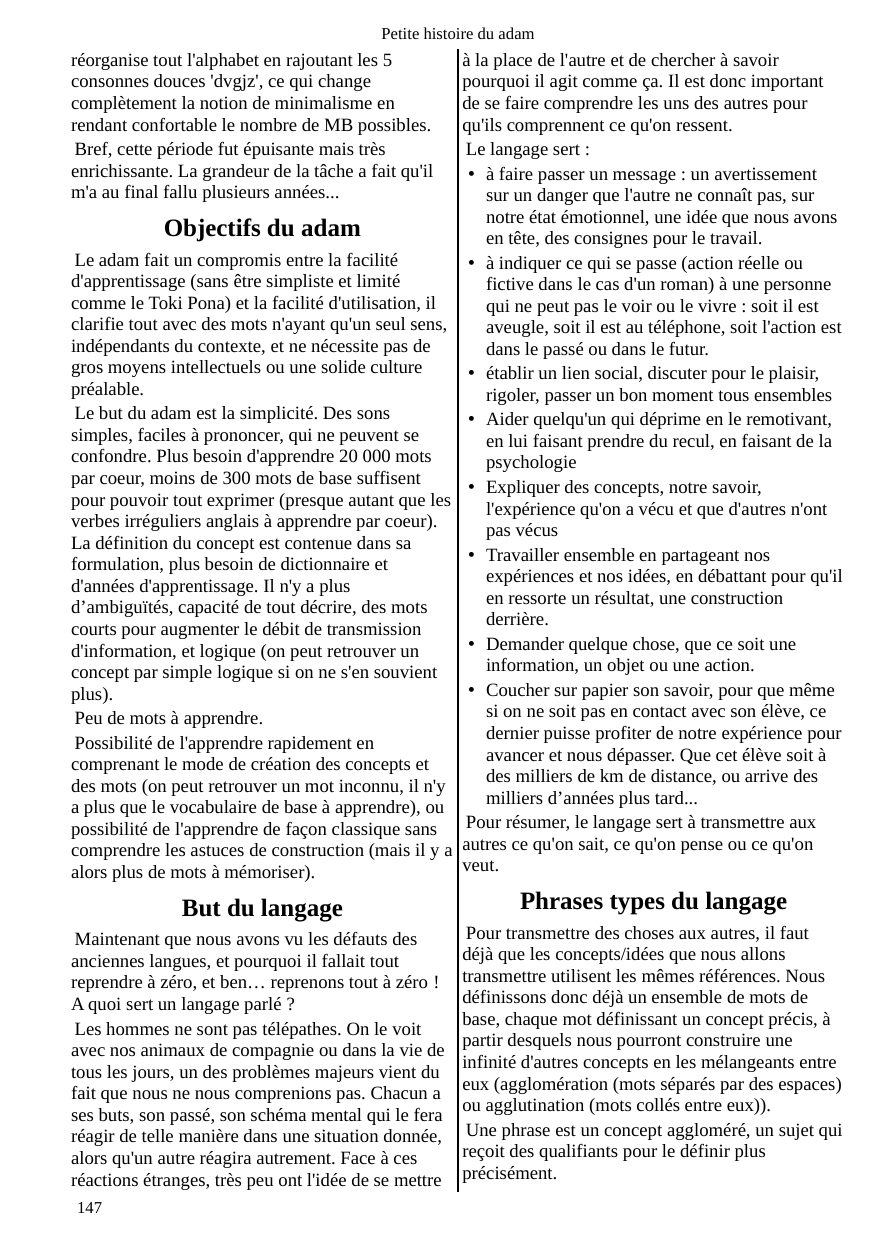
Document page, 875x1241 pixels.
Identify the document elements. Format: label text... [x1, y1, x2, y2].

list à faire passer un message : un avertissement sur un danger que l'autre ne connaît pas, sur notre état émotionnel, une idée que nous avons en tête, des consignes pour le travail. [468, 162, 844, 249]
subtitle Phrases types du langage [462, 886, 844, 915]
text réorganise tout l'alphabet en rajoutant les 5 consonnes douces 'dvgjz', ce qui change complètement la notion de minimalisme en rendant confortable le nombre de MB possibles. [71, 49, 453, 135]
text Peu de mots à apprendre. [71, 707, 453, 729]
text Le langage sert : [462, 138, 844, 159]
text Le adam fait un compromis entre la facilité d'apprentissage (sans être simpliste et limité comme le Toki Pona) et la facilité d'utilisation, il clarifie tout avec des mots n'ayant qu'un seul sens, indépendants du contexte, et ne nécessite pas de gros moyens intellectuels ou une solide culture préalable. [71, 248, 453, 399]
text Pour transmettre des choses aux autres, il faut déjà que les concepts/idées que nous allons transmettre utilisent les mêmes références. Nous définissons donc déjà un ensemble de mots de base, chaque mot définissant un concept précis, à partir desquels nous pourront construire une infinité d'autres concepts en les mélangeants entre eux (agglomération (mots séparés par des espaces) ou agglutination (mots collés entre eux)). [462, 922, 844, 1116]
list Coucher sur papier son savoir, pour que même si on ne soit pas en contact avec son élève, ce dernier puisse profiter de notre expérience pour avancer et nous dépasser. Que cet élève soit à des milliers de km de distance, ou arrive des milliers d’années plus tard... [468, 679, 844, 808]
subtitle Objectifs du adam [71, 213, 453, 242]
list Aider quelqu'un qui déprime en le remotivant, en lui faisant prendre du recul, en faisant de la psychologie [468, 408, 844, 473]
list Demander quelque chose, que ce soit une information, un objet ou une action. [468, 633, 844, 676]
text Bref, cette période fut épuisante mais très enrichissante. La grandeur de la tâche a fait qu'il m'a au final fallu plusieurs années... [71, 138, 453, 203]
text Le but du adam est la simplicité. Des sons simples, faciles à prononcer, qui ne peuvent se confondre. Plus besoin d'apprendre 20 000 mots par coeur, moins de 300 mots de base suffisent pour pouvoir tout exprimer (presque autant que les verbes irréguliers anglais à apprendre par coeur). La définition du concept est contenue dans sa formulation, plus besoin de dictionnaire et d'années d'apprentissage. Il n'y a plus d’ambiguïtés, capacité de tout décrire, des mots courts pour augmenter le débit de transmission d'information, et logique (on peut retrouver un concept par simple logique si on ne s'en souvient plus). [71, 402, 453, 704]
list Expliquer des concepts, notre savoir, l'expérience qu'on a vécu et que d'autres n'ont pas vécus [468, 476, 844, 541]
text Possibilité de l'apprendre rapidement en comprenant le mode de création des concepts et des mots (on peut retrouver un mot inconnu, il n'y a plus que le vocabulaire de base à apprendre), ou possibilité de l'apprendre de façon classique sans comprendre les astuces de construction (mais il y a alors plus de mots à mémoriser). [71, 732, 453, 882]
text Maintenant que nous avons vu les défauts des anciennes langues, et pourquoi il fallait tout reprendre à zéro, et ben… reprenons tout à zéro ! A quoi sert un langage parlé ? [71, 928, 453, 1014]
subtitle But du langage [71, 893, 453, 922]
text Une phrase est un concept aggloméré, un sujet qui reçoit des qualifiants pour le définir plus précisément. [462, 1118, 844, 1183]
list établir un lien social, discuter pour le plaisir, rigoler, passer un bon moment tous ensembles [468, 362, 844, 405]
text Pour résumer, le langage sert à transmettre aux autres ce qu'on sait, ce qu'on pense ou ce qu'on veut. [462, 811, 844, 876]
list Travailler ensemble en partageant nos expériences et nos idées, en débattant pour qu'il en ressorte un résultat, une construction derrière. [468, 543, 844, 630]
list à indiquer ce qui se passe (action réelle ou fictive dans le cas d'un roman) à une personne qui ne peut pas le voir ou le vivre : soit il est aveugle, soit il est au téléphone, soit l'action est dans le passé ou dans le futur. [468, 252, 844, 359]
text à la place de l'autre et de chercher à savoir pourquoi il agit comme ça. Il est donc important de se faire comprendre les uns des autres pour qu'ils comprennent ce qu'on ressent. [462, 49, 844, 135]
text Les hommes ne sont pas télépathes. On le voit avec nos animaux de compagnie ou dans la vie de tous les jours, un des problèmes majeurs vient du fait que nous ne nous comprenions pas. Chacun a ses buts, son passé, son schéma mental qui le fera réagir de telle manière dans une situation donnée, alors qu'un autre réagira autrement. Face à ces réactions étranges, très peu ont l'idée de se mettre [71, 1017, 453, 1190]
